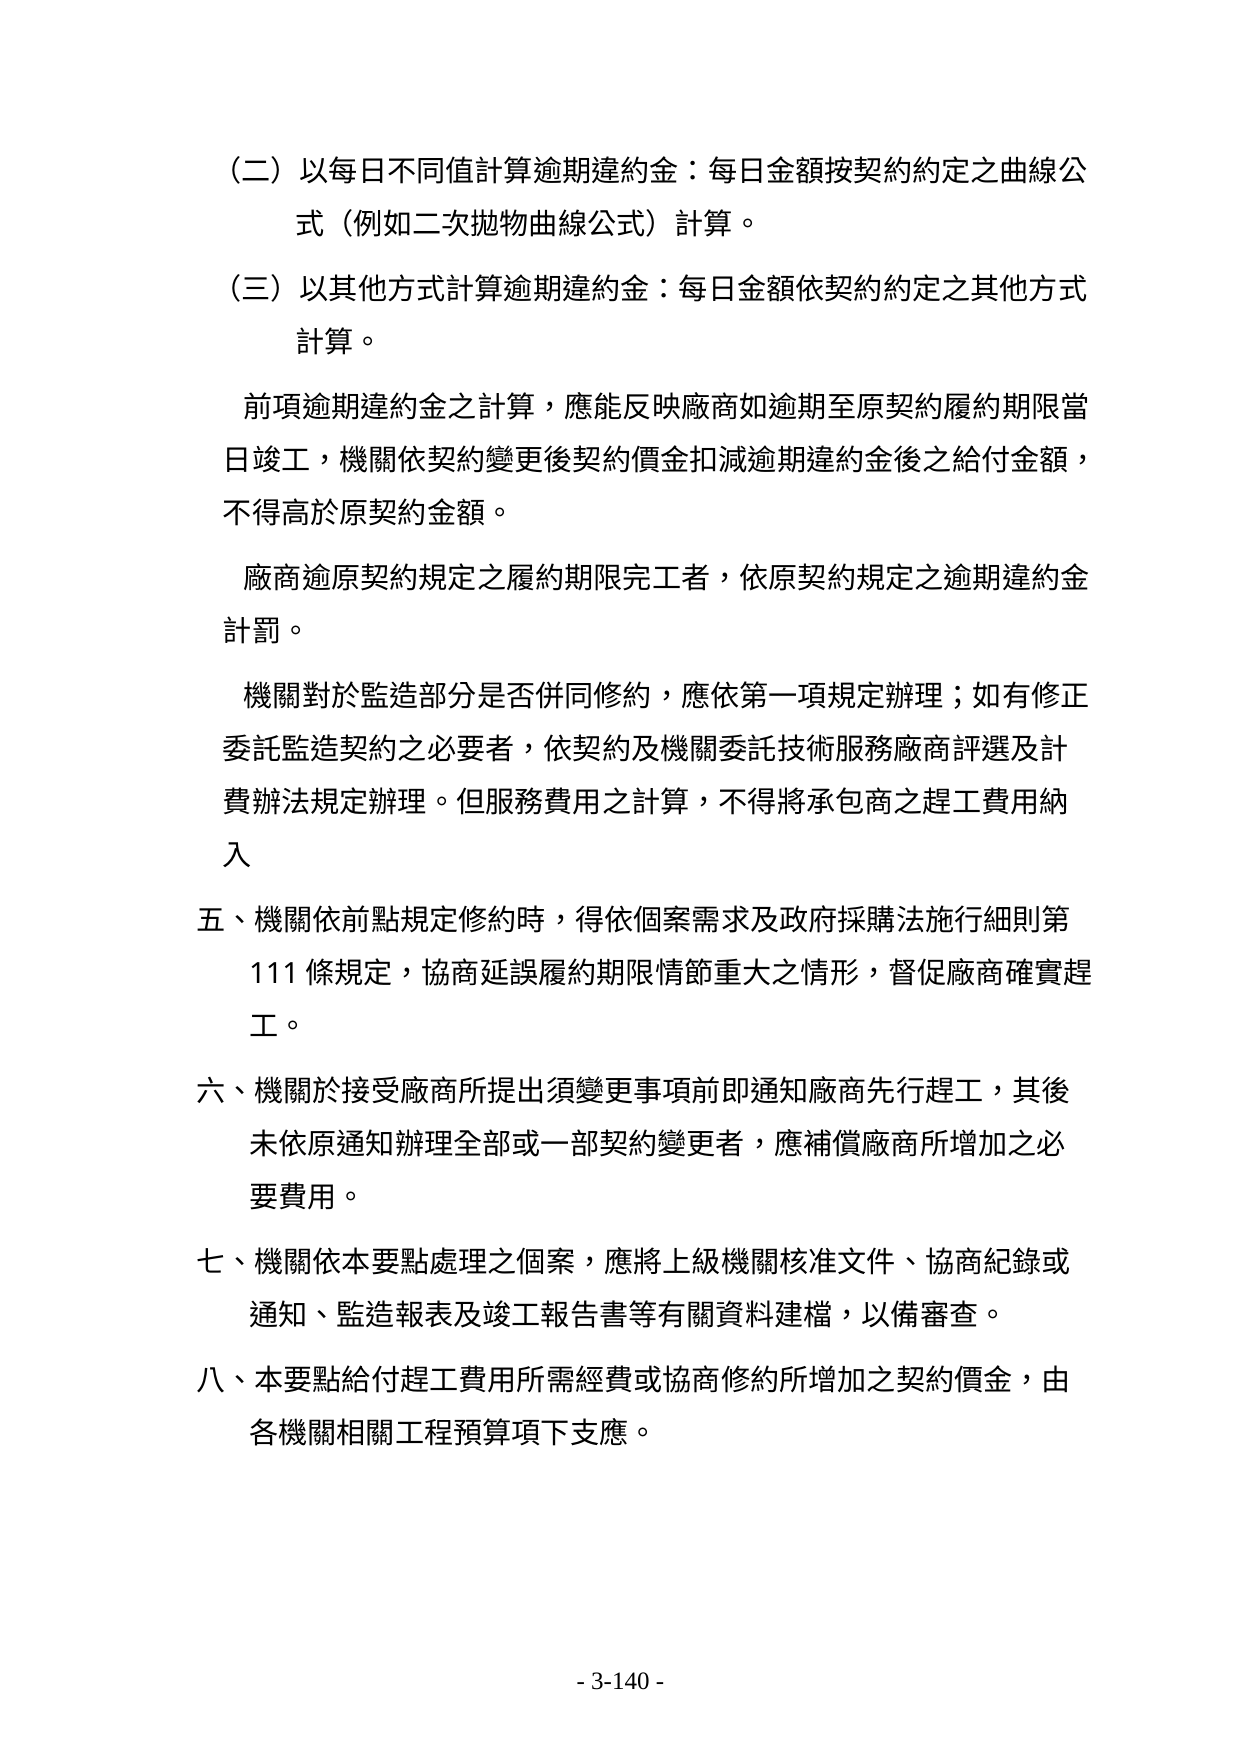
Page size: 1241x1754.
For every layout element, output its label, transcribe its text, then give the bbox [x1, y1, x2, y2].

text （二）以每日不同值計算逾期違約金：每日金額按契約約定之曲線公式（例如二次拋物曲線公式）計算。 [212, 148, 1092, 243]
text 六、機關於接受廠商所提出須變更事項前即通知廠商先行趕工，其後未依原通知辦理全部或一部契約變更者，應補償廠商所增加之必要費用。 [196, 1068, 1092, 1216]
text （三）以其他方式計算逾期違約金：每日金額依契約約定之其他方式計算。 [212, 266, 1092, 361]
text 七、機關依本要點處理之個案，應將上級機關核准文件、協商紀錄或通知、監造報表及竣工報告書等有關資料建檔，以備審查。 [196, 1239, 1092, 1334]
text 前項逾期違約金之計算，應能反映廠商如逾期至原契約履約期限當日竣工，機關依契約變更後契約價金扣減逾期違約金後之給付金額，不得高於原契約金額。 [223, 384, 1092, 532]
text 五、機關依前點規定修約時，得依個案需求及政府採購法施行細則第111條規定，協商延誤履約期限情節重大之情形，督促廠商確實趕工。 [196, 897, 1092, 1045]
text 廠商逾原契約規定之履約期限完工者，依原契約規定之逾期違約金計罰。 [223, 555, 1092, 650]
text 機關對於監造部分是否併同修約，應依第一項規定辦理；如有修正委託監造契約之必要者，依契約及機關委託技術服務廠商評選及計費辦法規定辦理。但服務費用之計算，不得將承包商之趕工費用納入 [223, 673, 1092, 874]
text 八、本要點給付趕工費用所需經費或協商修約所增加之契約價金，由各機關相關工程預算項下支應。 [196, 1357, 1092, 1452]
